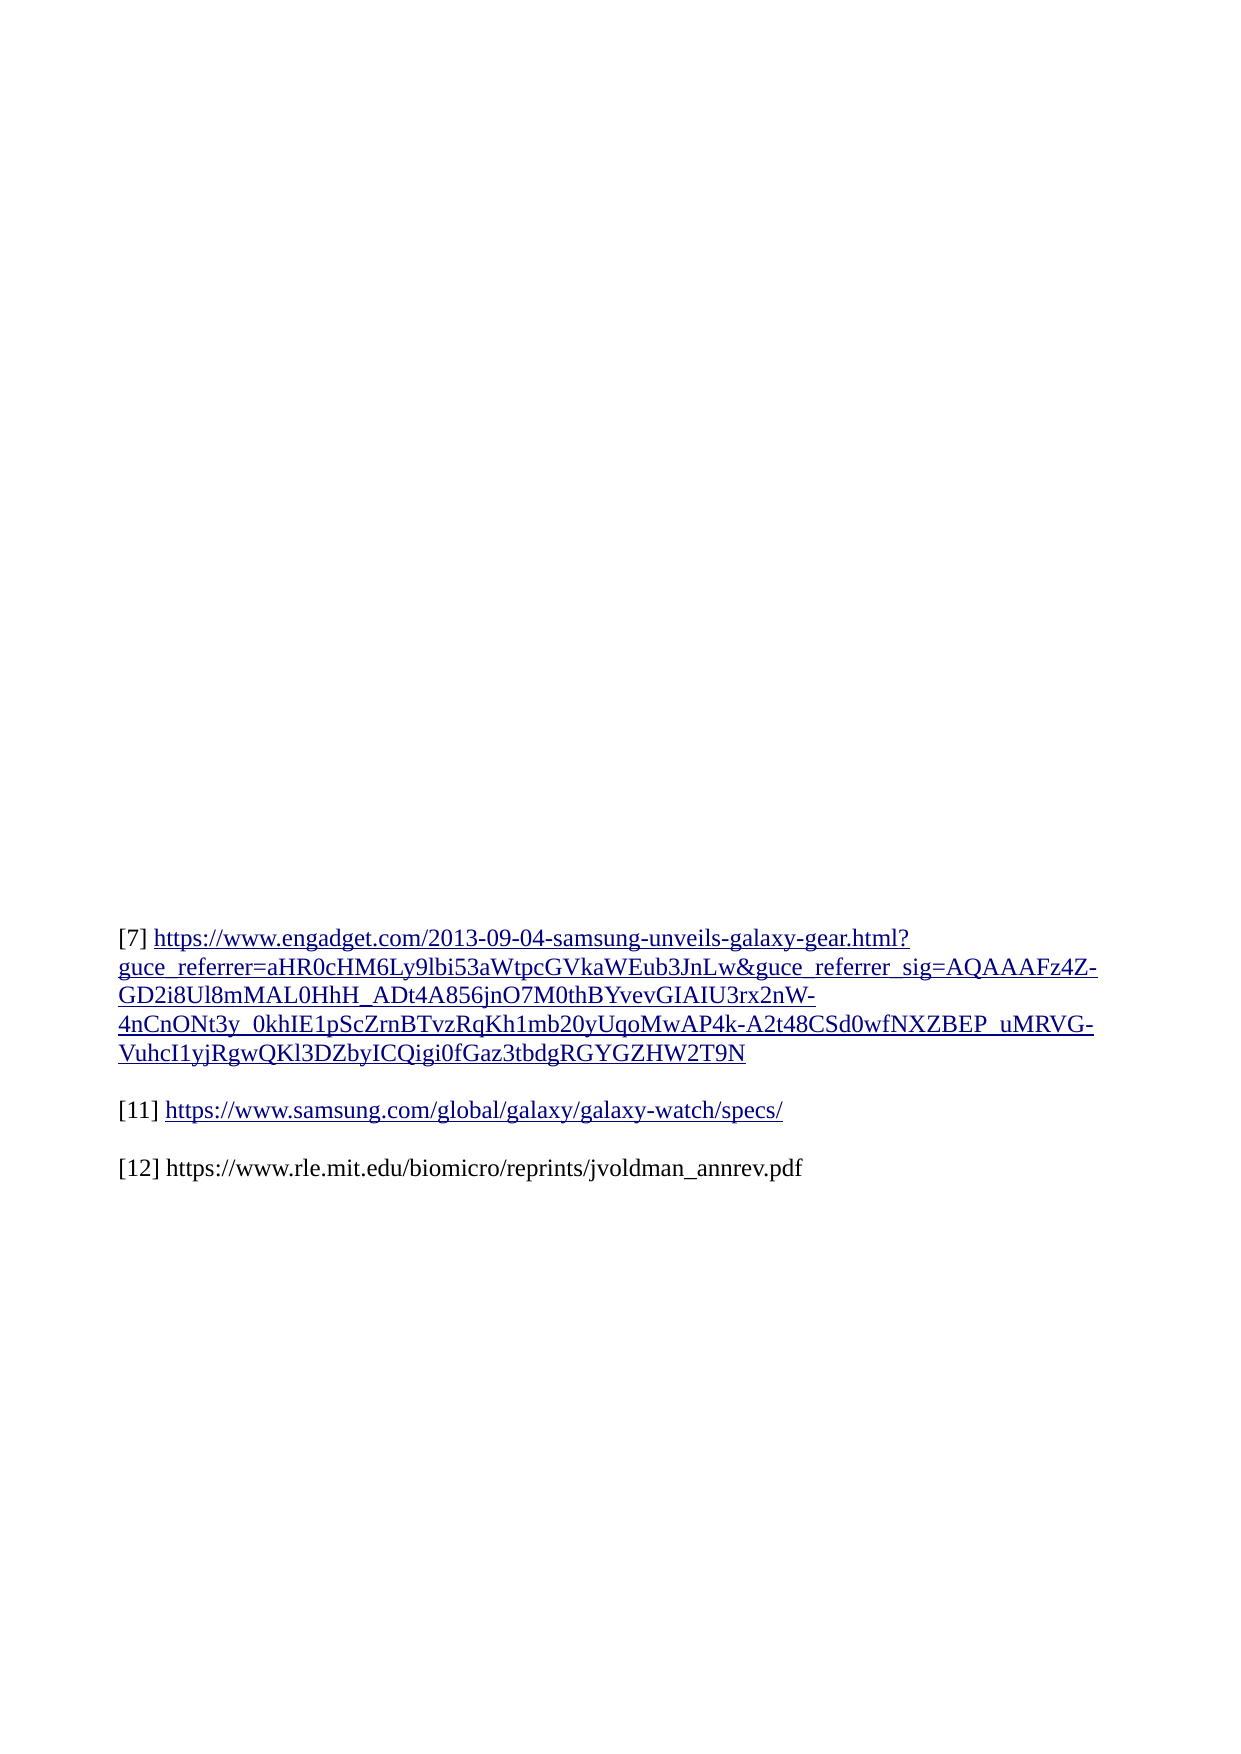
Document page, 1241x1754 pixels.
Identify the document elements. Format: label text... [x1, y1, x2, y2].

text [12] https://www.rle.mit.edu/biomicro/reprints/jvoldman_annrev.pdf [118, 1153, 1122, 1182]
text [11] https://www.samsung.com/global/galaxy/galaxy-watch/specs/ [118, 1096, 1122, 1124]
text [7] https://www.engadget.com/2013-09-04-samsung-unveils-galaxy-gear.html?guce_referrer=aHR0cHM6Ly9lbi53aWtpcGVkaWEub3JnLw&guce_referrer_sig=AQAAAFz4Z-GD2i8Ul8mMAL0HhH_ADt4A856jnO7M0thBYvevGIAIU3rx2nW-4nCnONt3y_0khIE1pScZrnBTvzRqKh1mb20yUqoMwAP4k-A2t48CSd0wfNXZBEP_uMRVG-VuhcI1yjRgwQKl3DZbyICQigi0fGaz3tbdgRGYGZHW2T9N [118, 923, 1122, 1067]
